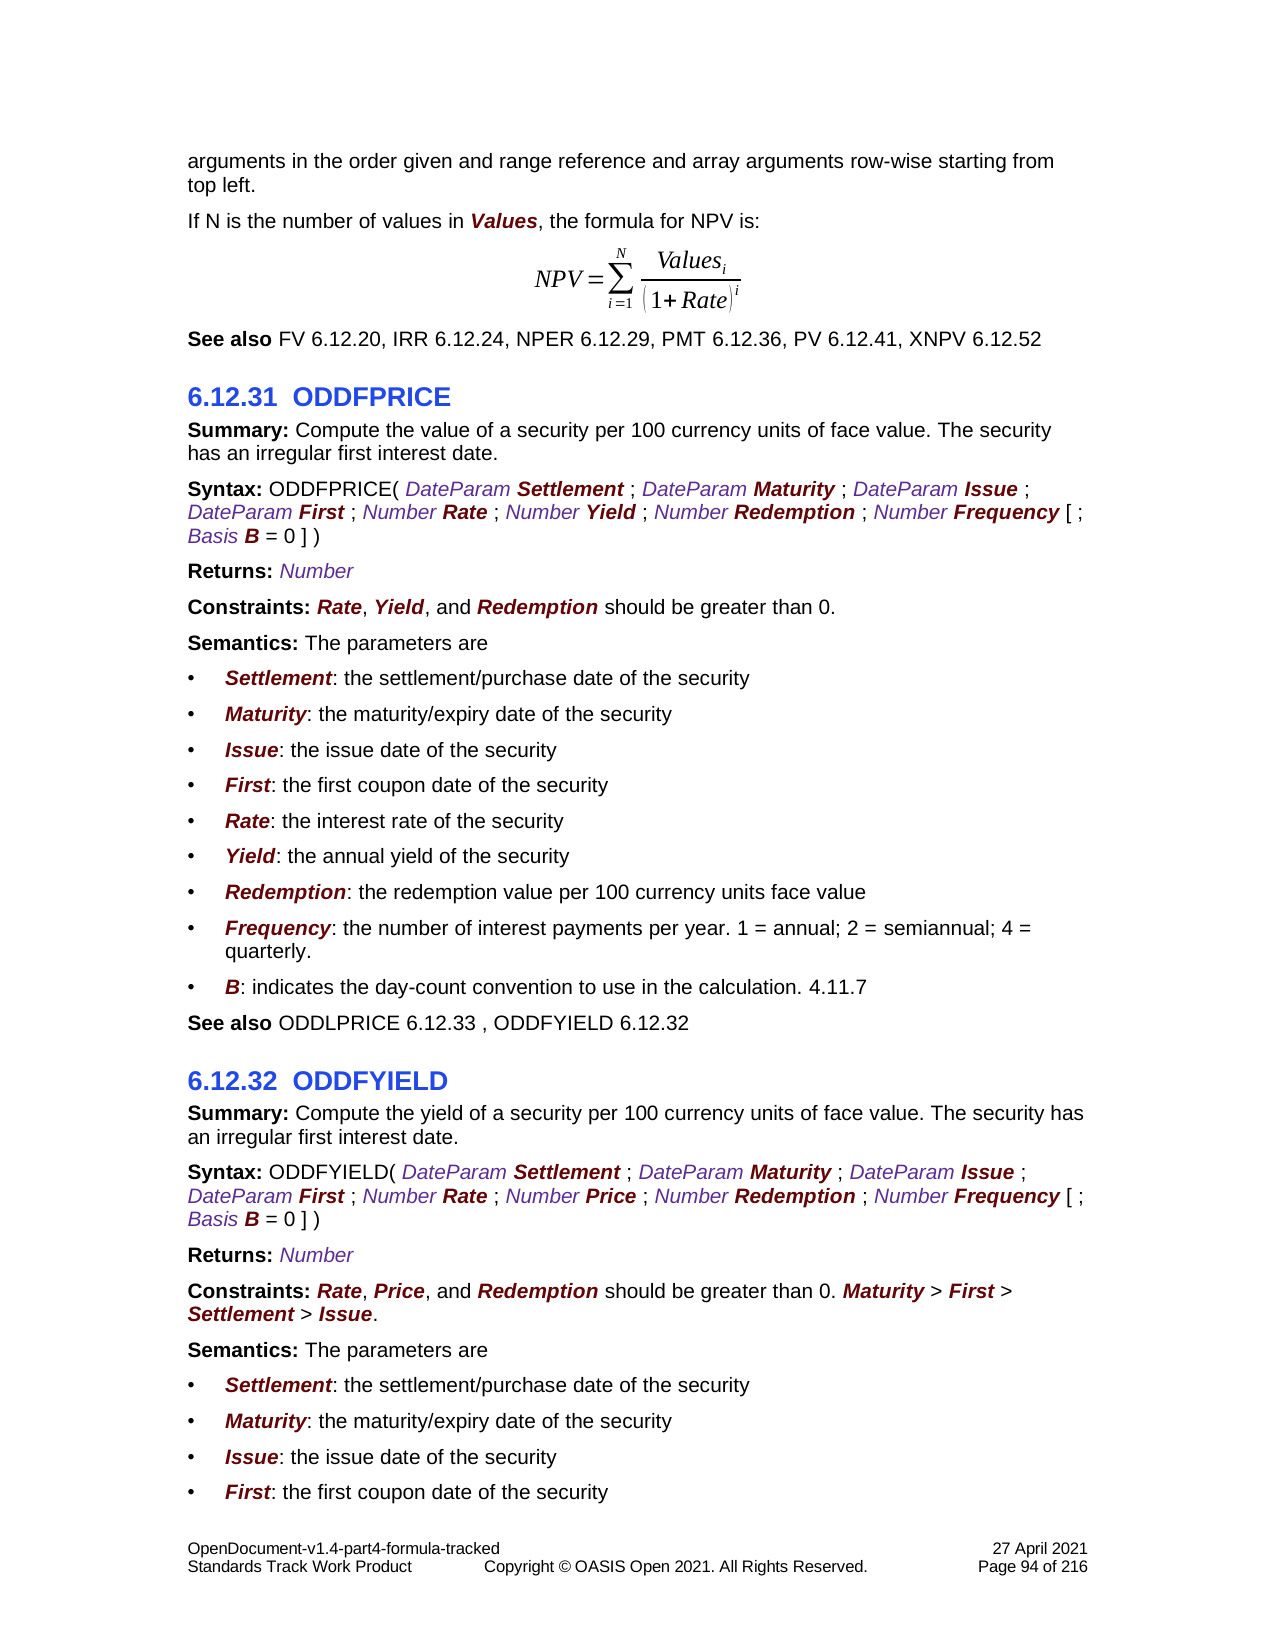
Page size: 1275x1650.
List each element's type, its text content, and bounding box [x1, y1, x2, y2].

text Returns: Number [187, 560, 1088, 583]
text Semantics: The parameters are [187, 1338, 1088, 1362]
text See also ODDLPRICE 6.12.33 , ODDFYIELD 6.12.32 [187, 1011, 1088, 1034]
list Frequency: the number of interest payments per year. 1 = annual; 2 = semiannual; 4 = quarterly. [187, 916, 1088, 963]
list Settlement: the settlement/purchase date of the security [187, 667, 1088, 690]
list Maturity: the maturity/expiry date of the security [187, 702, 1088, 726]
list Settlement: the settlement/purchase date of the security [187, 1374, 1088, 1397]
text Syntax: ODDFYIELD( DateParam Settlement ; DateParam Maturity ; DateParam Issue ; DateParam First ; Number Rate ; Number Price ; Number Redemption ; Number Frequency [ ; Basis B = 0 ] ) [187, 1161, 1088, 1231]
list First: the first coupon date of the security [187, 774, 1088, 797]
list Maturity: the maturity/expiry date of the security [187, 1409, 1088, 1433]
text Syntax: ODDFPRICE( DateParam Settlement ; DateParam Maturity ; DateParam Issue ; DateParam First ; Number Rate ; Number Yield ; Number Redemption ; Number Frequency [ ; Basis B = 0 ] ) [187, 477, 1088, 548]
list Issue: the issue date of the security [187, 1445, 1088, 1469]
list Yield: the annual yield of the security [187, 845, 1088, 868]
text If N is the number of values in Values, the formula for NPV is: [187, 209, 1088, 233]
text See also FV 6.12.20, IRR 6.12.24, NPER 6.12.29, PMT 6.12.36, PV 6.12.41, XNPV 6.12.52 [187, 327, 1088, 351]
text Returns: Number [187, 1243, 1088, 1267]
text arguments in the order given and range reference and array arguments row-wise starting from top left. [187, 150, 1088, 197]
text Constraints: Rate, Price, and Redemption should be greater than 0. Maturity > First > Settlement > Issue. [187, 1279, 1088, 1326]
text Summary: Compute the value of a security per 100 currency units of face value. The security has an irregular first interest date. [187, 418, 1088, 465]
list B: indicates the day-count convention to use in the calculation. 4.11.7 [187, 975, 1088, 999]
subtitle ODDFYIELD [187, 1066, 1088, 1096]
subtitle ODDFPRICE [187, 382, 1088, 412]
text Summary: Compute the yield of a security per 100 currency units of face value. The security has an irregular first interest date. [187, 1102, 1088, 1149]
text Constraints: Rate, Yield, and Redemption should be greater than 0. [187, 596, 1088, 619]
list First: the first coupon date of the security [187, 1481, 1088, 1504]
text Semantics: The parameters are [187, 631, 1088, 655]
list Redemption: the redemption value per 100 currency units face value [187, 881, 1088, 904]
list Rate: the interest rate of the security [187, 809, 1088, 833]
list Issue: the issue date of the security [187, 738, 1088, 762]
